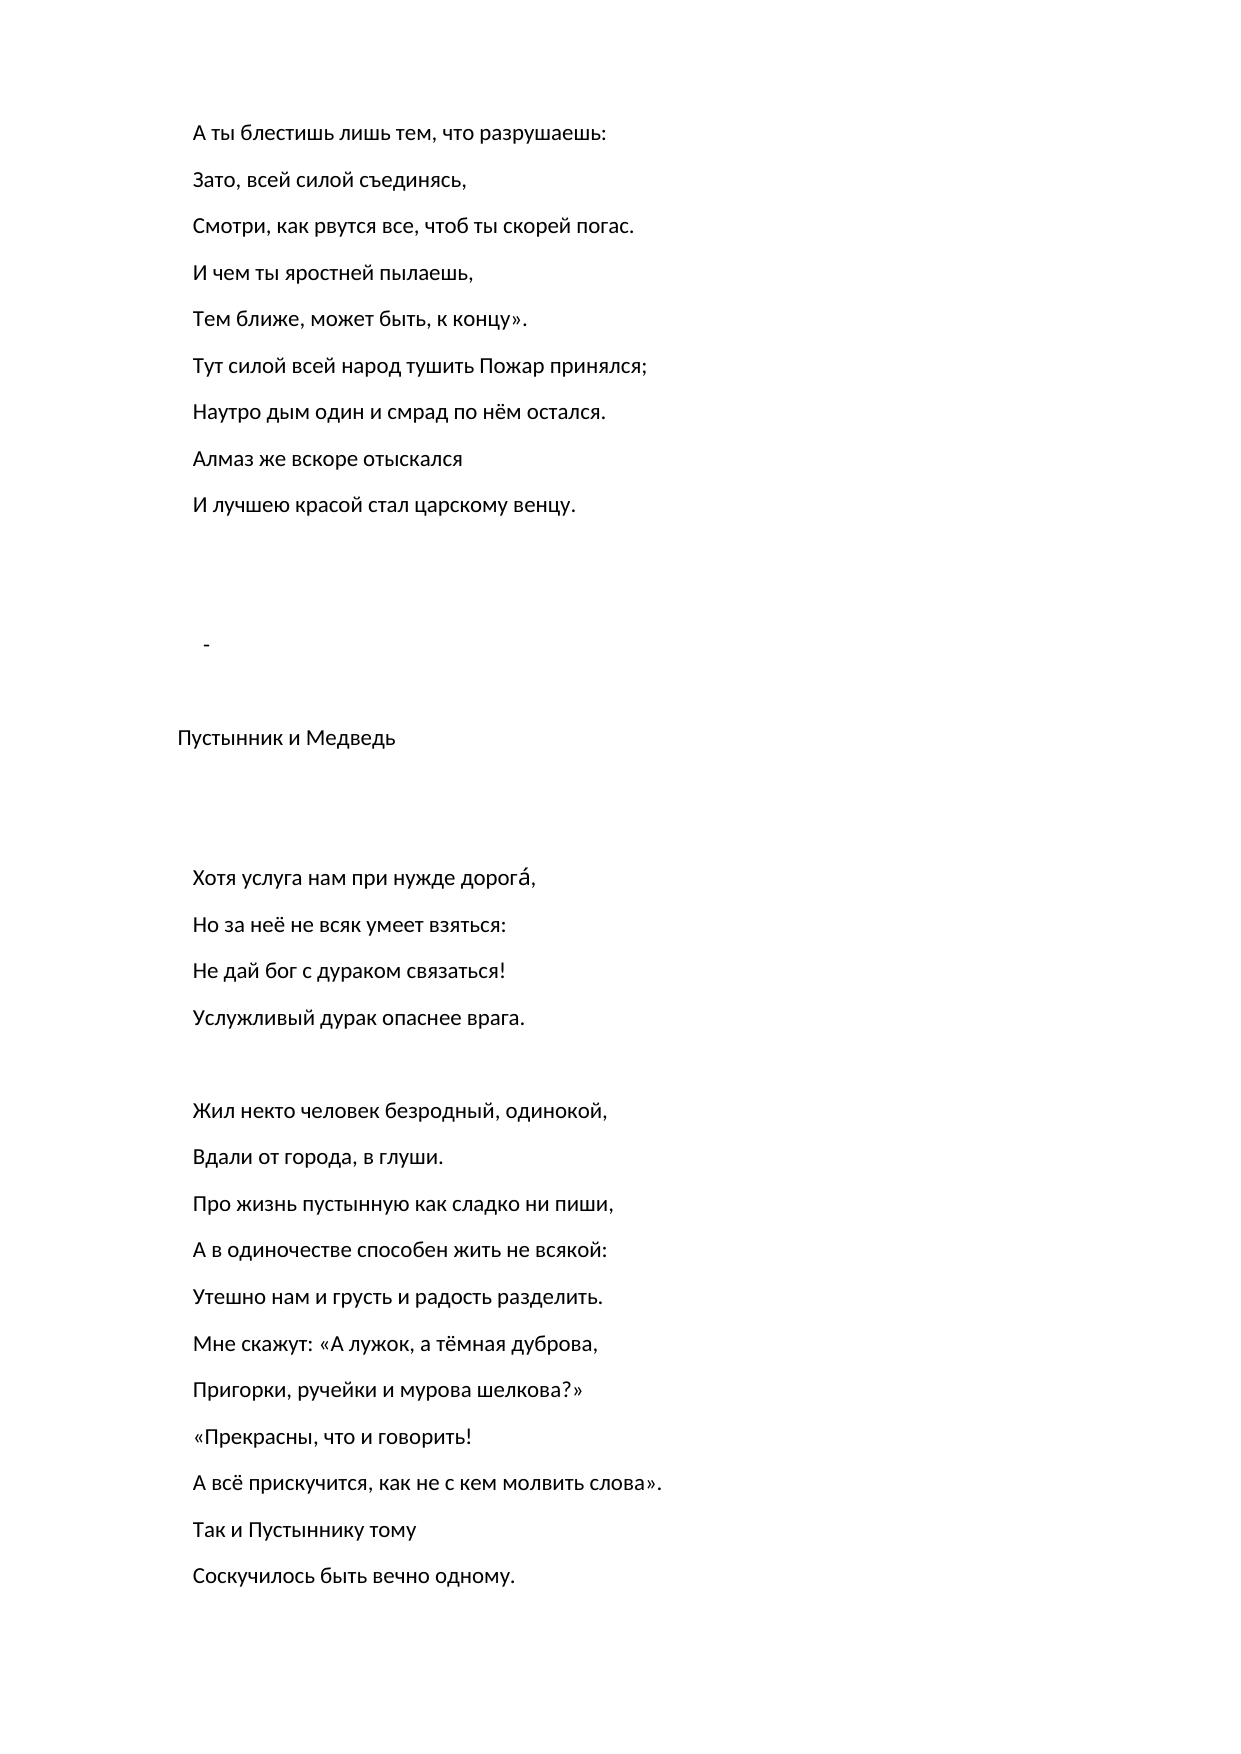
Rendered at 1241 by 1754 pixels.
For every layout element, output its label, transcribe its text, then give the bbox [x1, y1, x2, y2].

text Вдали от города, в глуши. [177, 1142, 1152, 1171]
text Утешно нам и грусть и радость разделить. [177, 1282, 1152, 1310]
text Зато, всей силой съединясь, [177, 165, 1152, 193]
text Про жизнь пустынную как сладко ни пиши, [177, 1189, 1152, 1217]
text А в одиночестве способен жить не всякой: [177, 1236, 1152, 1264]
text Пустынник и Медведь [177, 723, 1152, 751]
text Наутро дым один и смрад по нём остался. [177, 397, 1152, 426]
text Мне скажут: «А лужок, а тёмная дуброва, [177, 1329, 1152, 1357]
text Тут силой всей народ тушить Пожар принялся; [177, 351, 1152, 379]
text Но за неё не всяк умеет взяться: [177, 910, 1152, 938]
text Алмаз же вскоре отыскался [177, 444, 1152, 472]
text А всё прискучится, как не с кем молвить слова». [177, 1468, 1152, 1496]
text «Прекрасны, что и говорить! [177, 1422, 1152, 1450]
text И лучшею красой стал царскому венцу. [177, 491, 1152, 519]
text Не дай бог с дураком связаться! [177, 956, 1152, 984]
text Так и Пустыннику тому [177, 1515, 1152, 1543]
text Услужливый дурак опаснее врага. [177, 1003, 1152, 1031]
text Смотри, как рвутся все, чтоб ты скорей погас. [177, 211, 1152, 239]
text Хотя услуга нам при нужде дорога́, [177, 863, 1152, 891]
text Пригорки, ручейки и мурова шелкова?» [177, 1375, 1152, 1403]
text - [177, 630, 1152, 658]
text А ты блестишь лишь тем, что разрушаешь: [177, 118, 1152, 146]
text Жил некто человек безродный, одинокой, [177, 1096, 1152, 1124]
text И чем ты яростней пылаешь, [177, 258, 1152, 286]
text Соскучилось быть вечно одному. [177, 1562, 1152, 1589]
text Тем ближе, может быть, к концу». [177, 304, 1152, 332]
